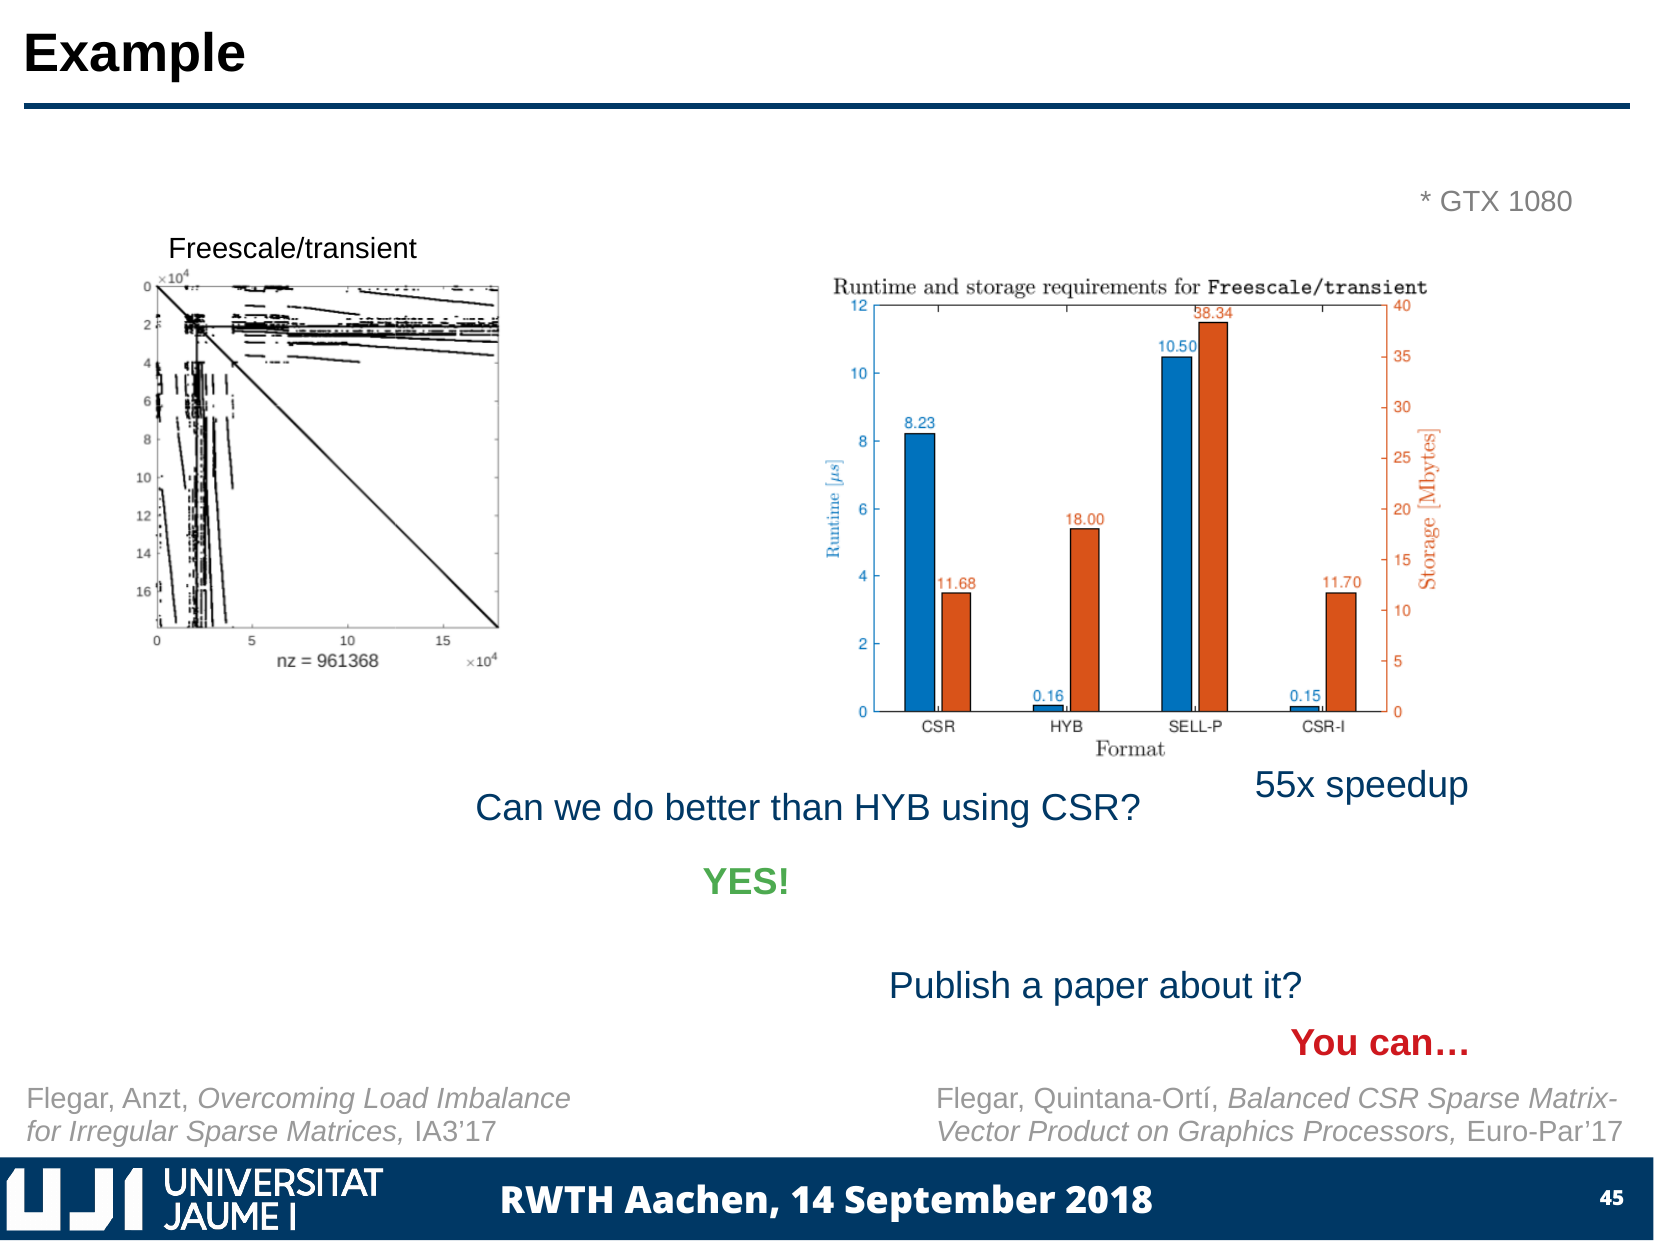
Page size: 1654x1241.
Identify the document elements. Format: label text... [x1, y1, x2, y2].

text_box Publish a paper about it? [874, 956, 1318, 1014]
text_box You can… [1275, 1013, 1487, 1071]
picture [0, 1158, 390, 1241]
text_box Flegar, Quintana-Ortí, Balanced CSR Sparse Matrix-Vector Product on Graphics Processors, Euro-Par’17 [921, 1074, 1643, 1156]
text_box Freescale/transient [153, 224, 502, 273]
text_box YES! [687, 853, 851, 910]
text_box * GTX 1080 [1405, 177, 1589, 225]
text_box Can we do better than HYB using CSR? [460, 779, 1157, 837]
picture [818, 259, 1453, 779]
picture [106, 236, 556, 693]
text_box 55x speedup [1240, 755, 1484, 813]
title Example [23, 0, 1630, 107]
text_box Flegar, Anzt, Overcoming Load Imbalance for Irregular Sparse Matrices, IA3’17 [11, 1074, 626, 1156]
